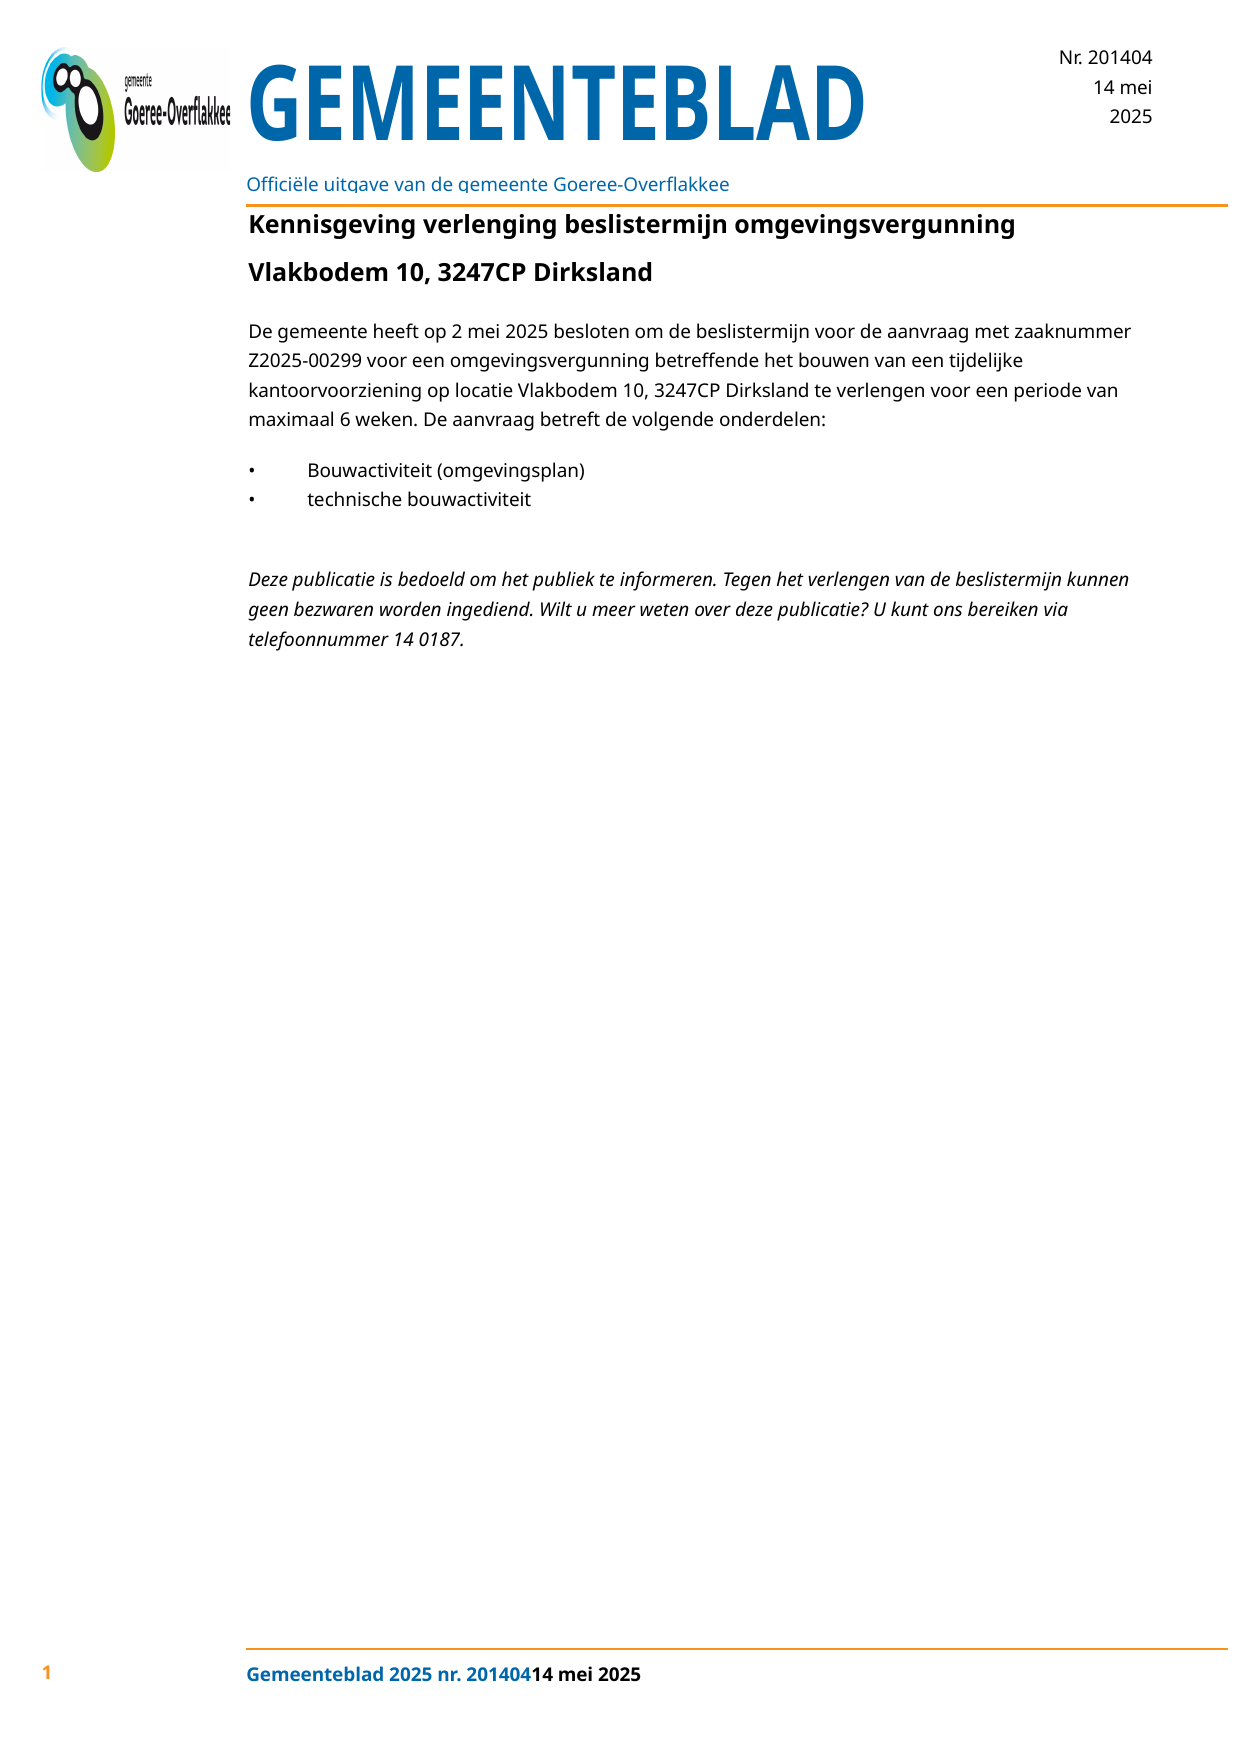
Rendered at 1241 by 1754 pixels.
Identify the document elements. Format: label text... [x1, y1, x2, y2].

text De gemeente heeft op 2 mei 2025 besloten om de beslistermijn voor de aanvraag met zaaknummer Z2025-00299 voor een omgevingsvergunning betreffende het bouwen van een tijdelijke kantoorvoorziening op locatie Vlakbodem 10, 3247CP Dirksland te verlengen voor een periode van maximaal 6 weken. De aanvraag betreft de volgende onderdelen: [248, 318, 1152, 432]
list technische bouwactiviteit [248, 487, 1152, 512]
picture [41, 47, 231, 172]
text Kennisgeving verlenging beslistermijn omgevingsvergunning Vlakbodem 10, 3247CP Dirksland [248, 207, 1152, 288]
text Deze publicatie is bedoeld om het publiek te informeren. Tegen het verlengen van de beslistermijn kunnen geen bezwaren worden ingediend. Wilt u meer weten over deze publicatie? U kunt ons bereiken via telefoonnummer 14 0187. [248, 567, 1152, 652]
list Bouwactiviteit (omgevingsplan) [248, 457, 1152, 483]
